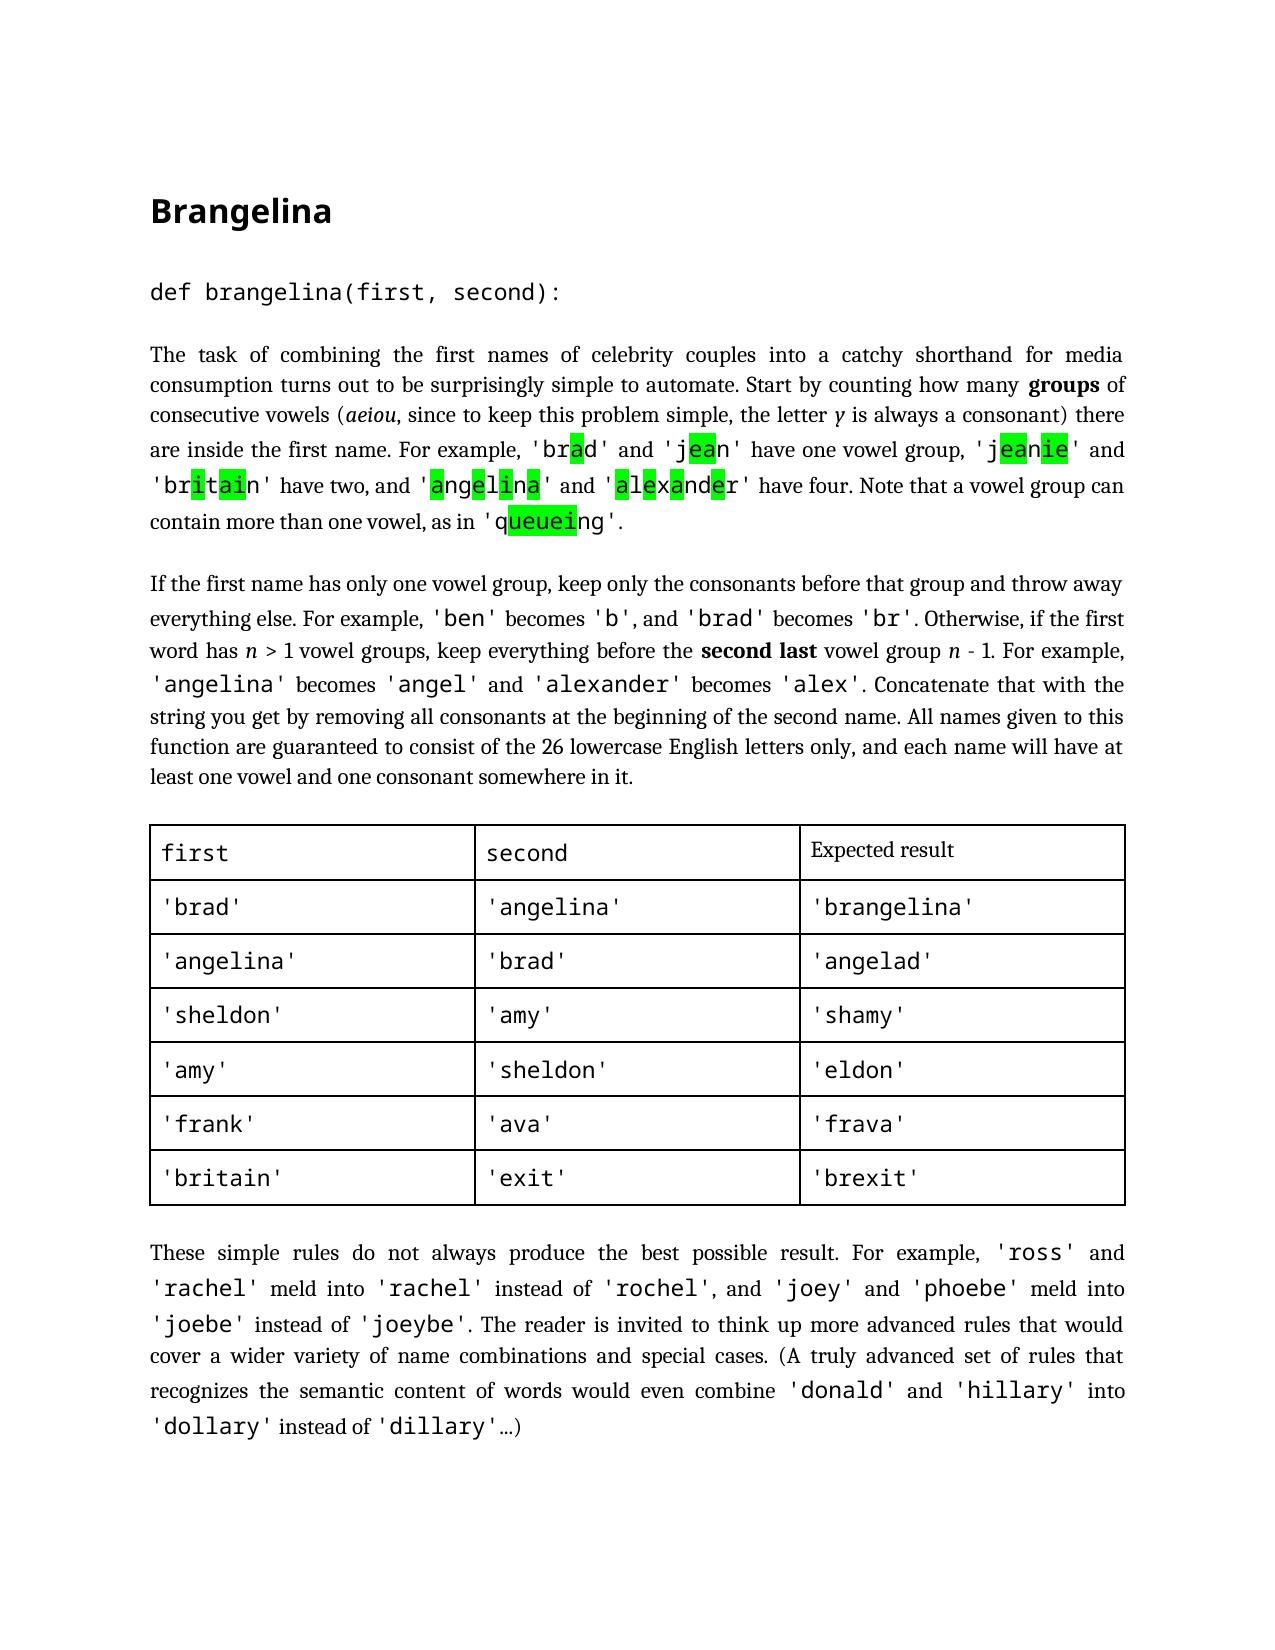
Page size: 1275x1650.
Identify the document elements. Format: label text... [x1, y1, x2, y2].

table_cell 'amy' [151, 1043, 474, 1095]
table_cell 'ava' [476, 1097, 799, 1149]
table_cell 'amy' [476, 989, 799, 1041]
table_cell 'brangelina' [801, 881, 1124, 933]
table_cell 'brad' [151, 881, 474, 933]
text def brangelina(first, second): [150, 276, 1125, 307]
table_cell 'angelina' [151, 935, 474, 987]
table_cell 'sheldon' [151, 989, 474, 1041]
text If the first name has only one vowel group, keep only the consonants before that group and throw away everything else. For example, 'ben' becomes 'b', and 'brad' becomes 'br'. Otherwise, if the first word has n > 1 vowel groups, keep everything before the second last vowel group n - 1. For example, 'angelina' becomes 'angel' and 'alexander' becomes 'alex'. Concatenate that with the string you get by removing all consonants at the beginning of the second name. All names given to this function are guaranteed to consist of the 26 lowercase English letters only, and each name will have at least one vowel and one consonant somewhere in it. [150, 571, 1125, 790]
table_cell 'frank' [151, 1097, 474, 1149]
table_cell 'eldon' [801, 1043, 1124, 1095]
text The task of combining the first names of celebrity couples into a catchy shorthand for media consumption turns out to be surprisingly simple to automate. Start by counting how many groups of consecutive vowels (aeiou, since to keep this problem simple, the letter y is always a consonant) there are inside the first name. For example, 'brad' and 'jean' have one vowel group, 'jeanie' and 'britain' have two, and 'angelina' and 'alexander' have four. Note that a vowel group can contain more than one vowel, as in 'queueing'. [150, 342, 1125, 536]
table_cell 'brexit' [801, 1151, 1124, 1203]
subtitle Brangelina [150, 187, 1125, 233]
text These simple rules do not always produce the best possible result. For example, 'ross' and 'rachel' meld into 'rachel' instead of 'rochel', and 'joey' and 'phoebe' meld into 'joebe' instead of 'joeybe'. The reader is invited to think up more advanced rules that would cover a wider variety of name combinations and special cases. (A truly advanced set of rules that recognizes the semantic content of words would even combine 'donald' and 'hillary' into 'dollary' instead of 'dillary'...) [150, 1236, 1125, 1441]
table_cell 'angelina' [476, 881, 799, 933]
table_cell 'exit' [476, 1151, 799, 1203]
table_cell 'shamy' [801, 989, 1124, 1041]
table_cell 'frava' [801, 1097, 1124, 1149]
table_header second [476, 826, 799, 878]
table_header Expected result [801, 826, 1124, 878]
table_cell 'britain' [151, 1151, 474, 1203]
table_cell 'angelad' [801, 935, 1124, 987]
table_cell 'sheldon' [476, 1043, 799, 1095]
table_header first [151, 826, 474, 878]
table_cell 'brad' [476, 935, 799, 987]
